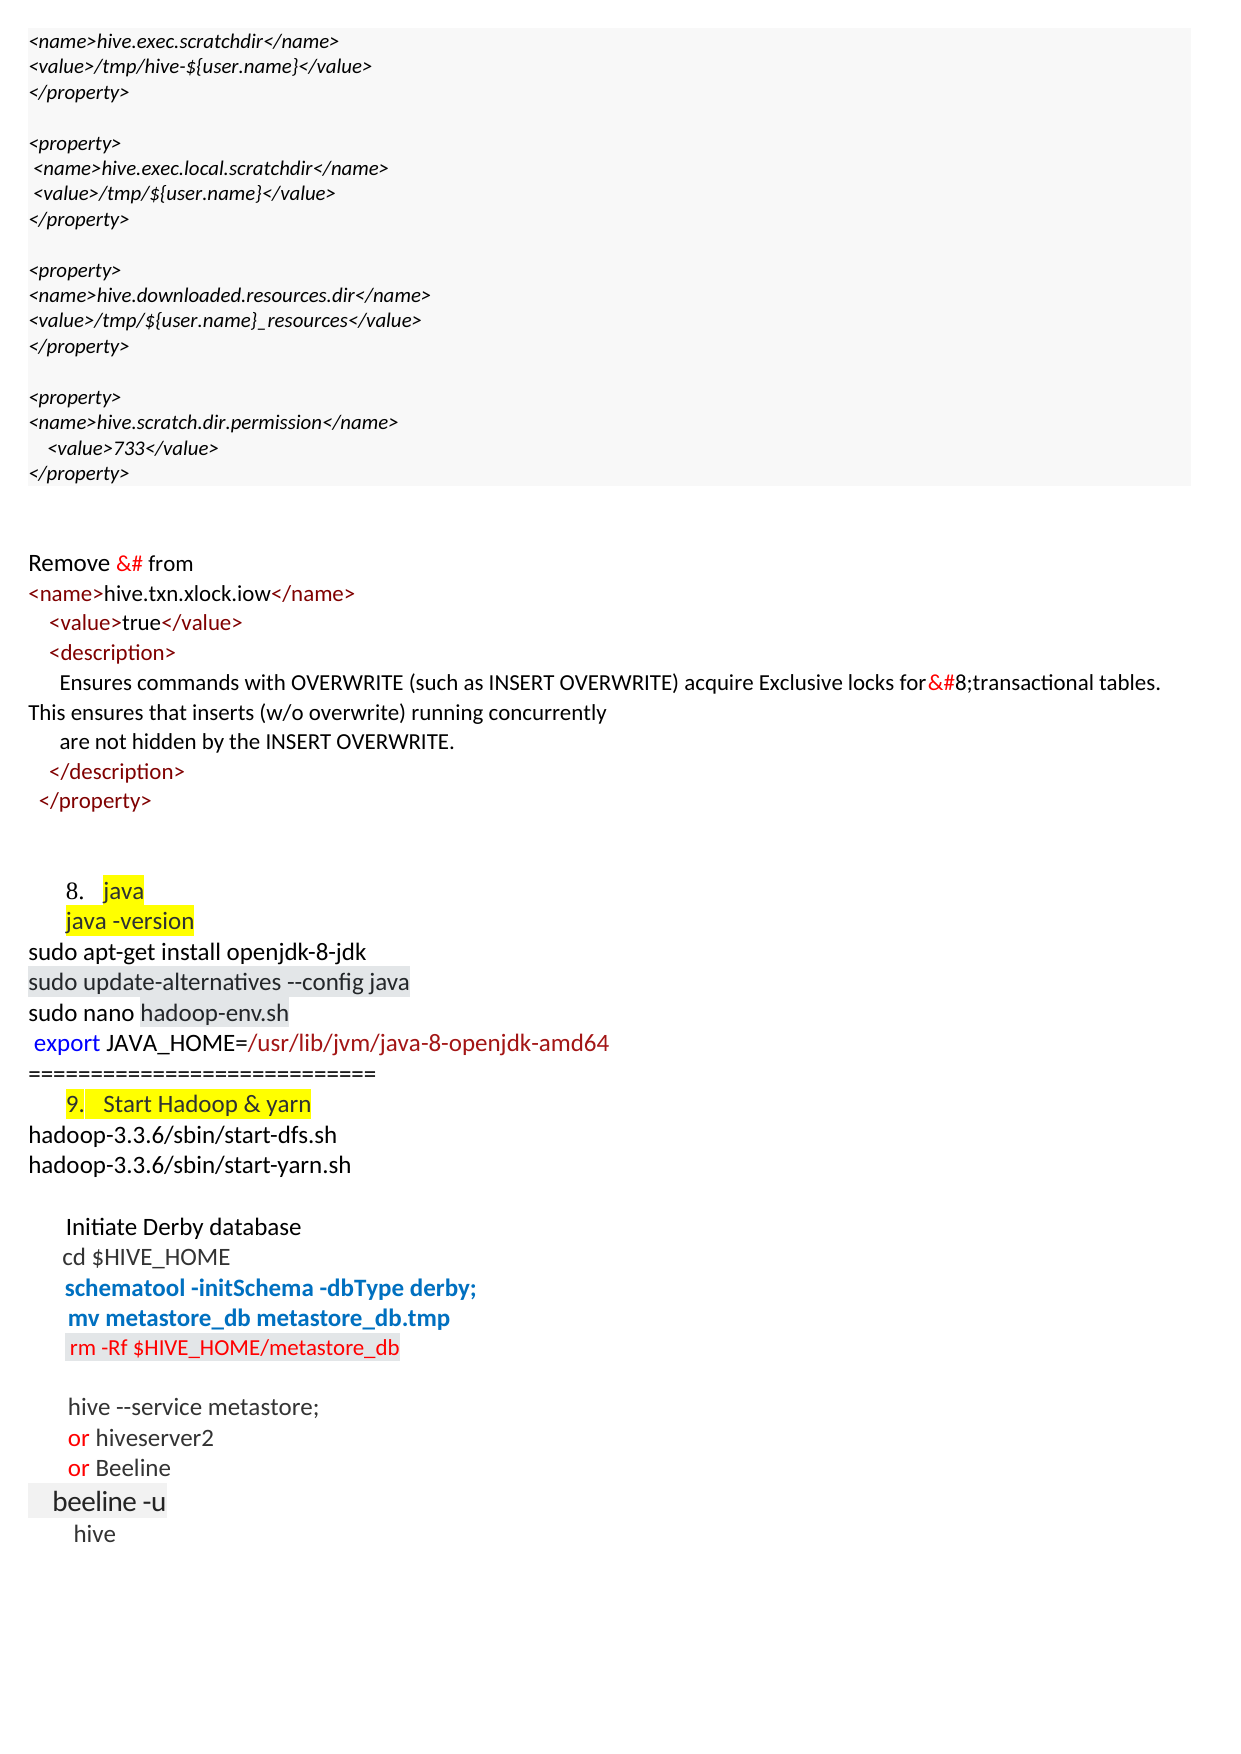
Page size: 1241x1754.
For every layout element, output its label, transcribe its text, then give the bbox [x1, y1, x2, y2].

text beeline -u [28, 1483, 1191, 1518]
text <value>/tmp/${user.name}</value> [28, 181, 1191, 206]
text sudo apt-get install openjdk-8-jdk [28, 936, 1191, 966]
text export JAVA_HOME=/usr/lib/jvm/java-8-openjdk-amd64 [28, 1027, 1191, 1058]
text </property> [28, 460, 1191, 486]
text or Beeline [28, 1452, 1191, 1483]
text <name>hive.scratch.dir.permission</name> [28, 409, 1191, 435]
text ============================ [28, 1058, 1191, 1088]
text mv metastore_db metastore_db.tmp [28, 1302, 1191, 1333]
text java -version [66, 905, 1191, 936]
text </property> [28, 785, 1191, 815]
text <value>true</value> [28, 607, 1191, 637]
text rm -Rf $HIVE_HOME/metastore_db [64, 1333, 1191, 1361]
text Initiate Derby database [66, 1211, 1191, 1241]
text <property> [28, 384, 1191, 409]
text <description> [28, 637, 1191, 666]
text sudo nano hadoop-env.sh [28, 997, 1191, 1027]
text <property> [28, 257, 1191, 282]
text </property> [28, 333, 1191, 358]
text or hiveserver2 [28, 1422, 1191, 1452]
text cd $HIVE_HOME [28, 1241, 1191, 1272]
text <name>hive.exec.scratchdir</name> [28, 28, 1191, 53]
text </property> [28, 79, 1191, 104]
text Remove &# from [28, 547, 1191, 577]
text schematool -initSchema -dbType derby; [64, 1272, 1191, 1302]
list Start Hadoop & yarn [66, 1088, 1191, 1119]
text <name>hive.downloaded.resources.dir</name> [28, 282, 1191, 308]
text <name>hive.exec.local.scratchdir</name> [28, 155, 1191, 181]
text <name>hive.txn.xlock.iow</name> [28, 577, 1191, 607]
text hive --service metastore; [28, 1391, 1191, 1422]
text Ensures commands with OVERWRITE (such as INSERT OVERWRITE) acquire Exclusive locks for&#8;transactional tables. This ensures that inserts (w/o overwrite) running concurrently [28, 666, 1191, 726]
text hive [28, 1518, 1191, 1549]
text <value>/tmp/${user.name}_resources</value> [28, 308, 1191, 333]
text hadoop-3.3.6/sbin/start-dfs.sh [28, 1119, 1191, 1149]
text sudo update-alternatives --config java [28, 966, 1191, 997]
text hadoop-3.3.6/sbin/start-yarn.sh [28, 1149, 1191, 1180]
text </description> [28, 755, 1191, 785]
text </property> [28, 206, 1191, 231]
text <value>/tmp/hive-${user.name}</value> [28, 53, 1191, 79]
text <property> [28, 130, 1191, 155]
text <value>733</value> [28, 435, 1191, 460]
text are not hidden by the INSERT OVERWRITE. [28, 726, 1191, 755]
list java [66, 875, 1191, 905]
